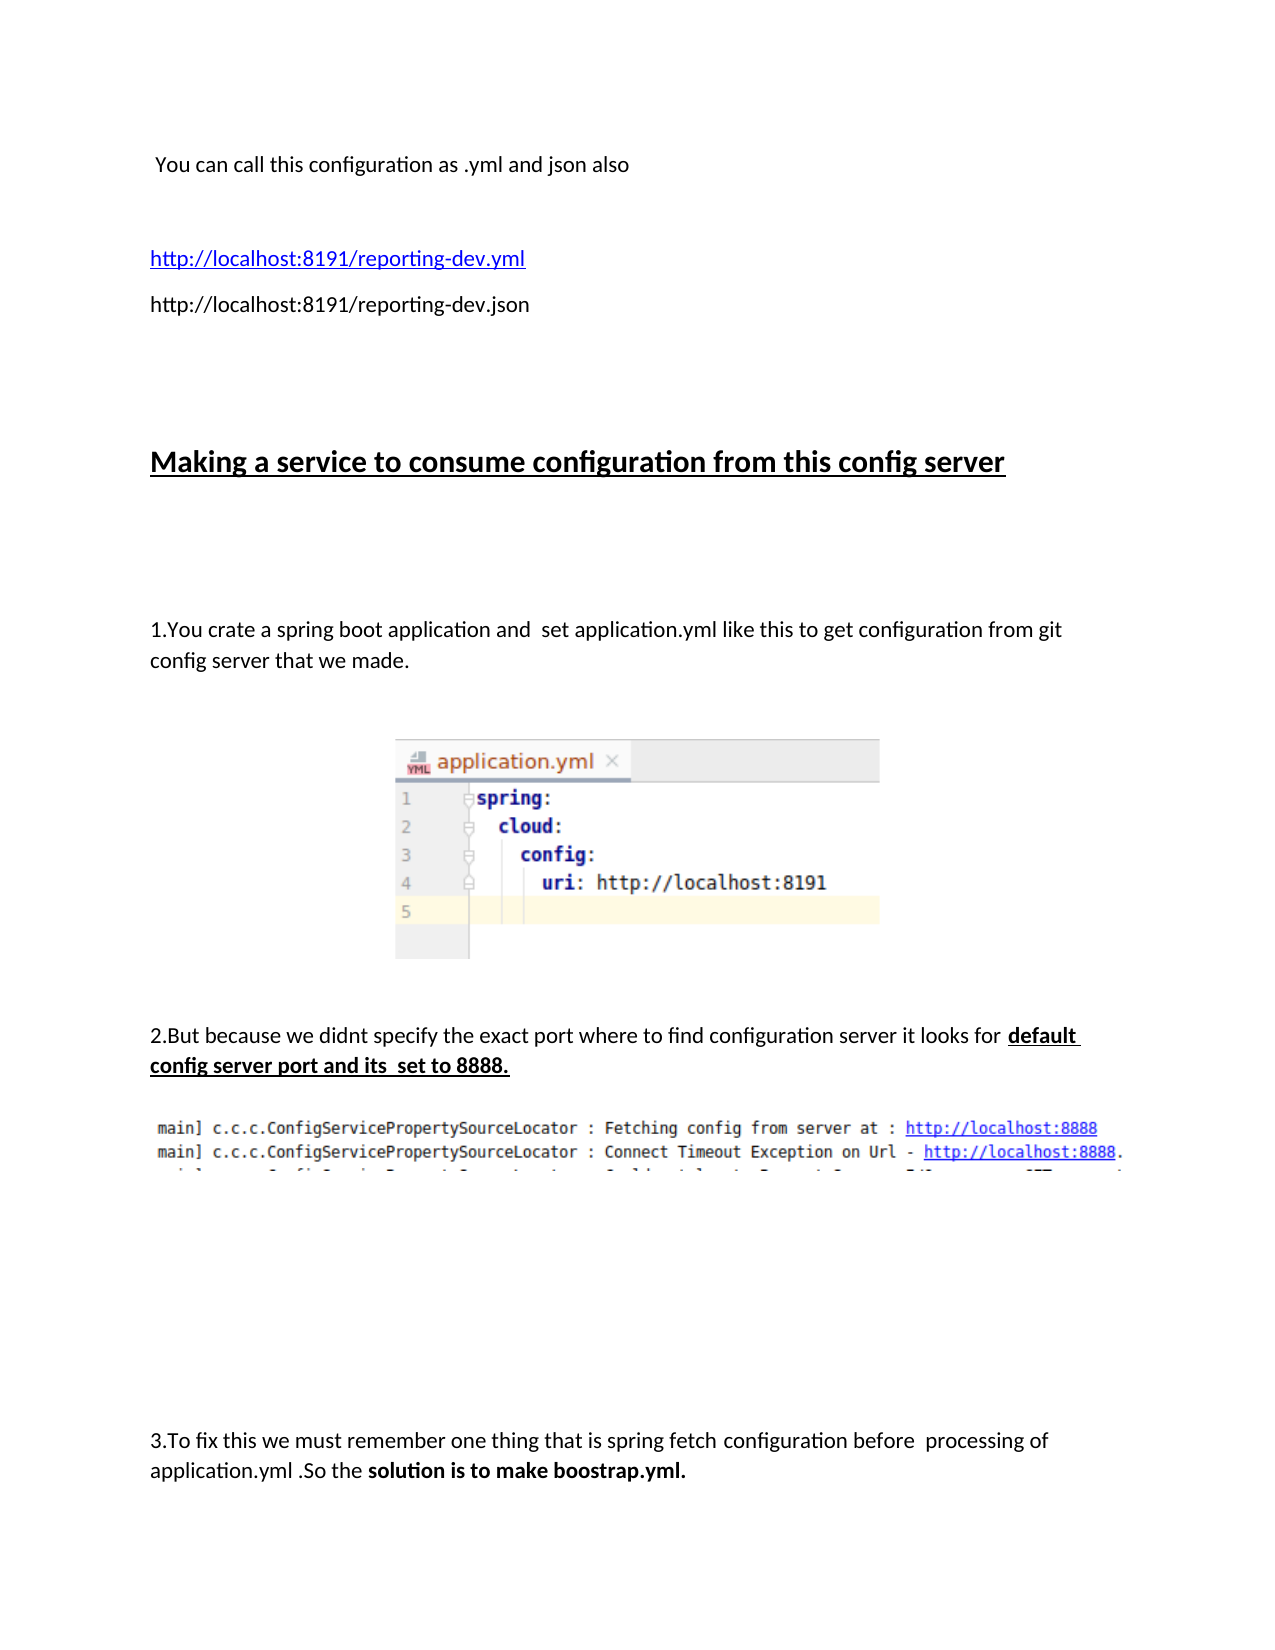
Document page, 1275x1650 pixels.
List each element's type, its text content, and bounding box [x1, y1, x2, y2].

text 1.You crate a spring boot application and set application.yml like this to get configuration from git config server that we made. [150, 616, 1125, 674]
text http://localhost:8191/reporting-dev.yml [150, 244, 1125, 272]
text You can call this configuration as .yml and json also [150, 150, 1125, 178]
picture [150, 1097, 1125, 1171]
picture [395, 739, 880, 959]
text 2.But because we didnt specify the exact port where to find configuration server it looks for default config server port and its set to 8888. [150, 1021, 1125, 1079]
text 3.To fix this we must remember one thing that is spring fetch configuration before processing of application.yml .So the solution is to make boostrap.yml. [150, 1426, 1125, 1484]
text Making a service to consume configuration from this config server [150, 442, 1125, 480]
text http://localhost:8191/reporting-dev.json [150, 291, 1125, 319]
